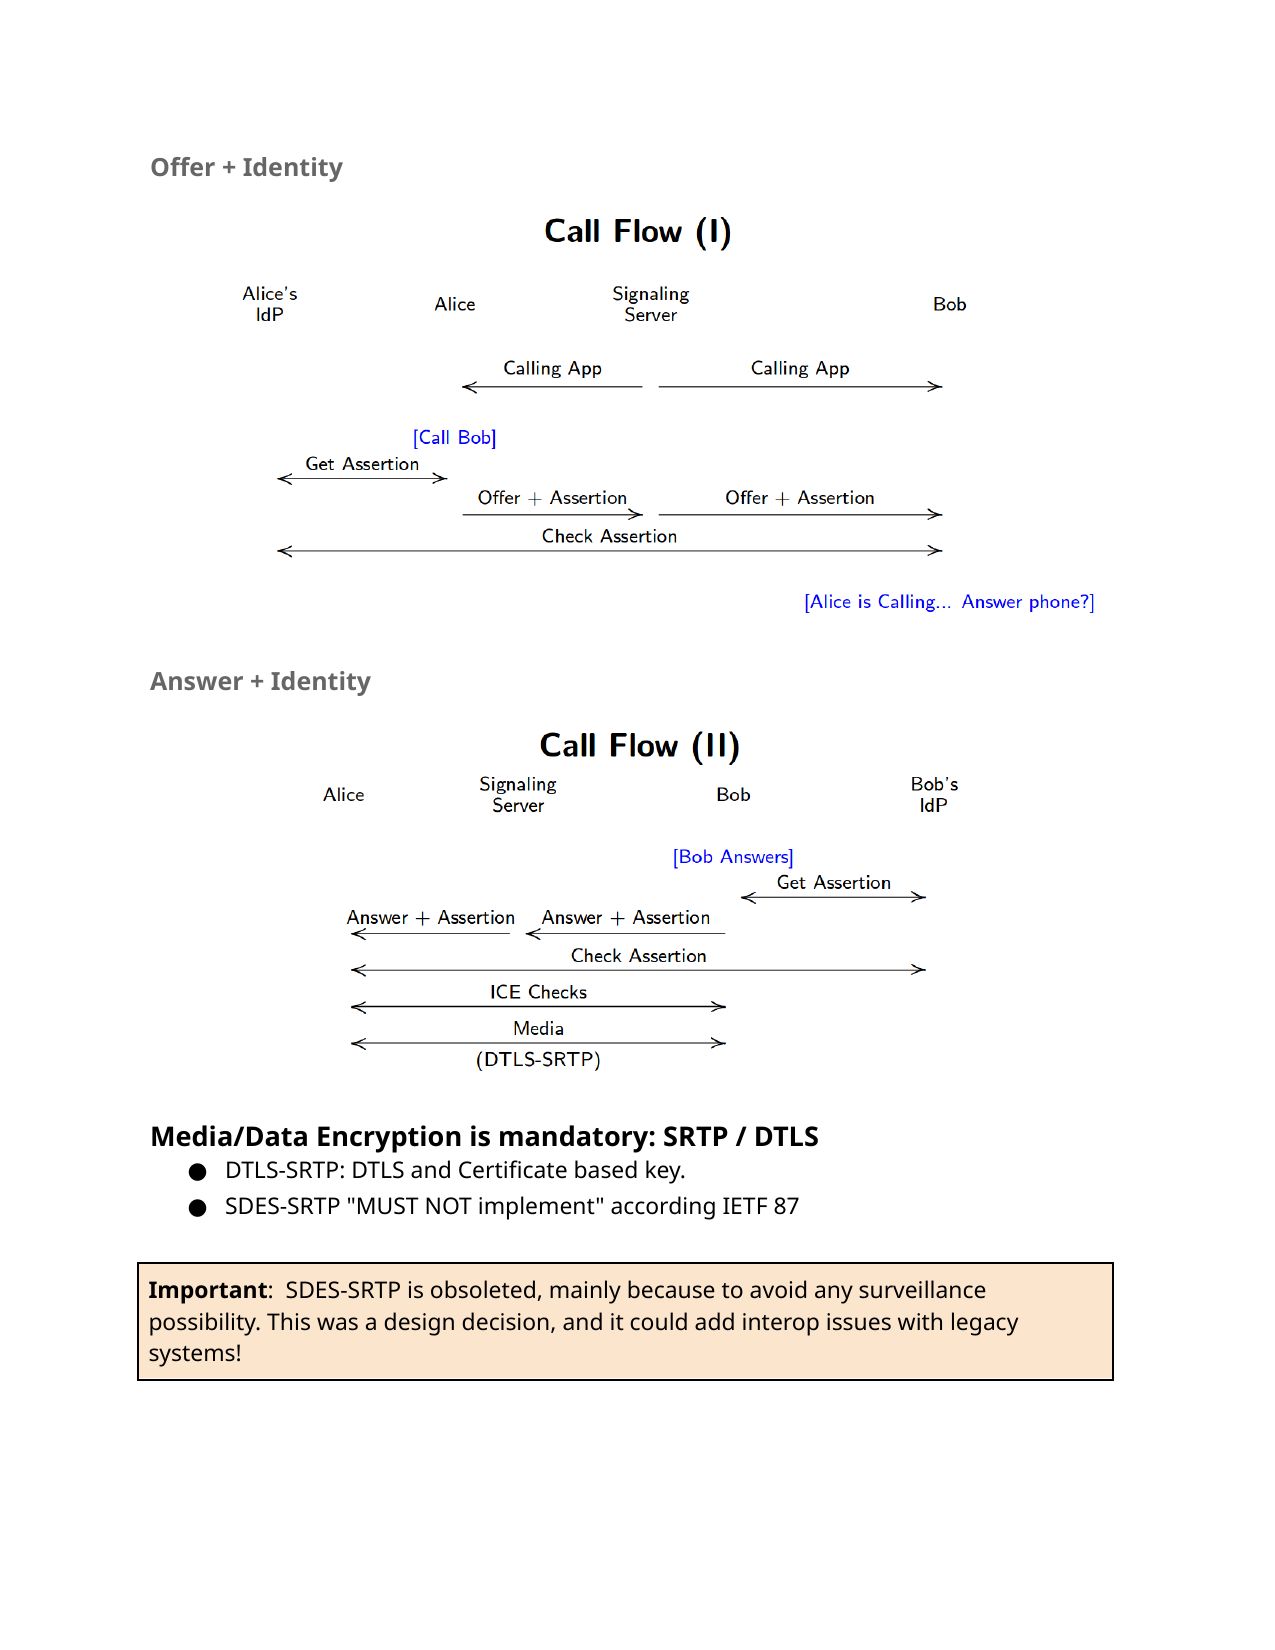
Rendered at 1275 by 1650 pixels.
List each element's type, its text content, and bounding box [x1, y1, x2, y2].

picture [150, 697, 1125, 1092]
list SDES-SRTP "MUST NOT implement" according IETF 87 [187, 1190, 1125, 1221]
table_header Important: SDES-SRTP is obsoleted, mainly because to avoid any surveillance possibility. This was a design decision, and it could add interop issues with legacy systems! [139, 1264, 1112, 1378]
list DTLS-SRTP: DTLS and Certificate based key. [187, 1154, 1125, 1185]
subtitle Media/Data Encryption is mandatory: SRTP / DTLS [150, 1117, 1125, 1154]
subtitle Answer + Identity [150, 664, 1125, 697]
subtitle Offer + Identity [150, 150, 1125, 184]
picture [150, 184, 1125, 643]
